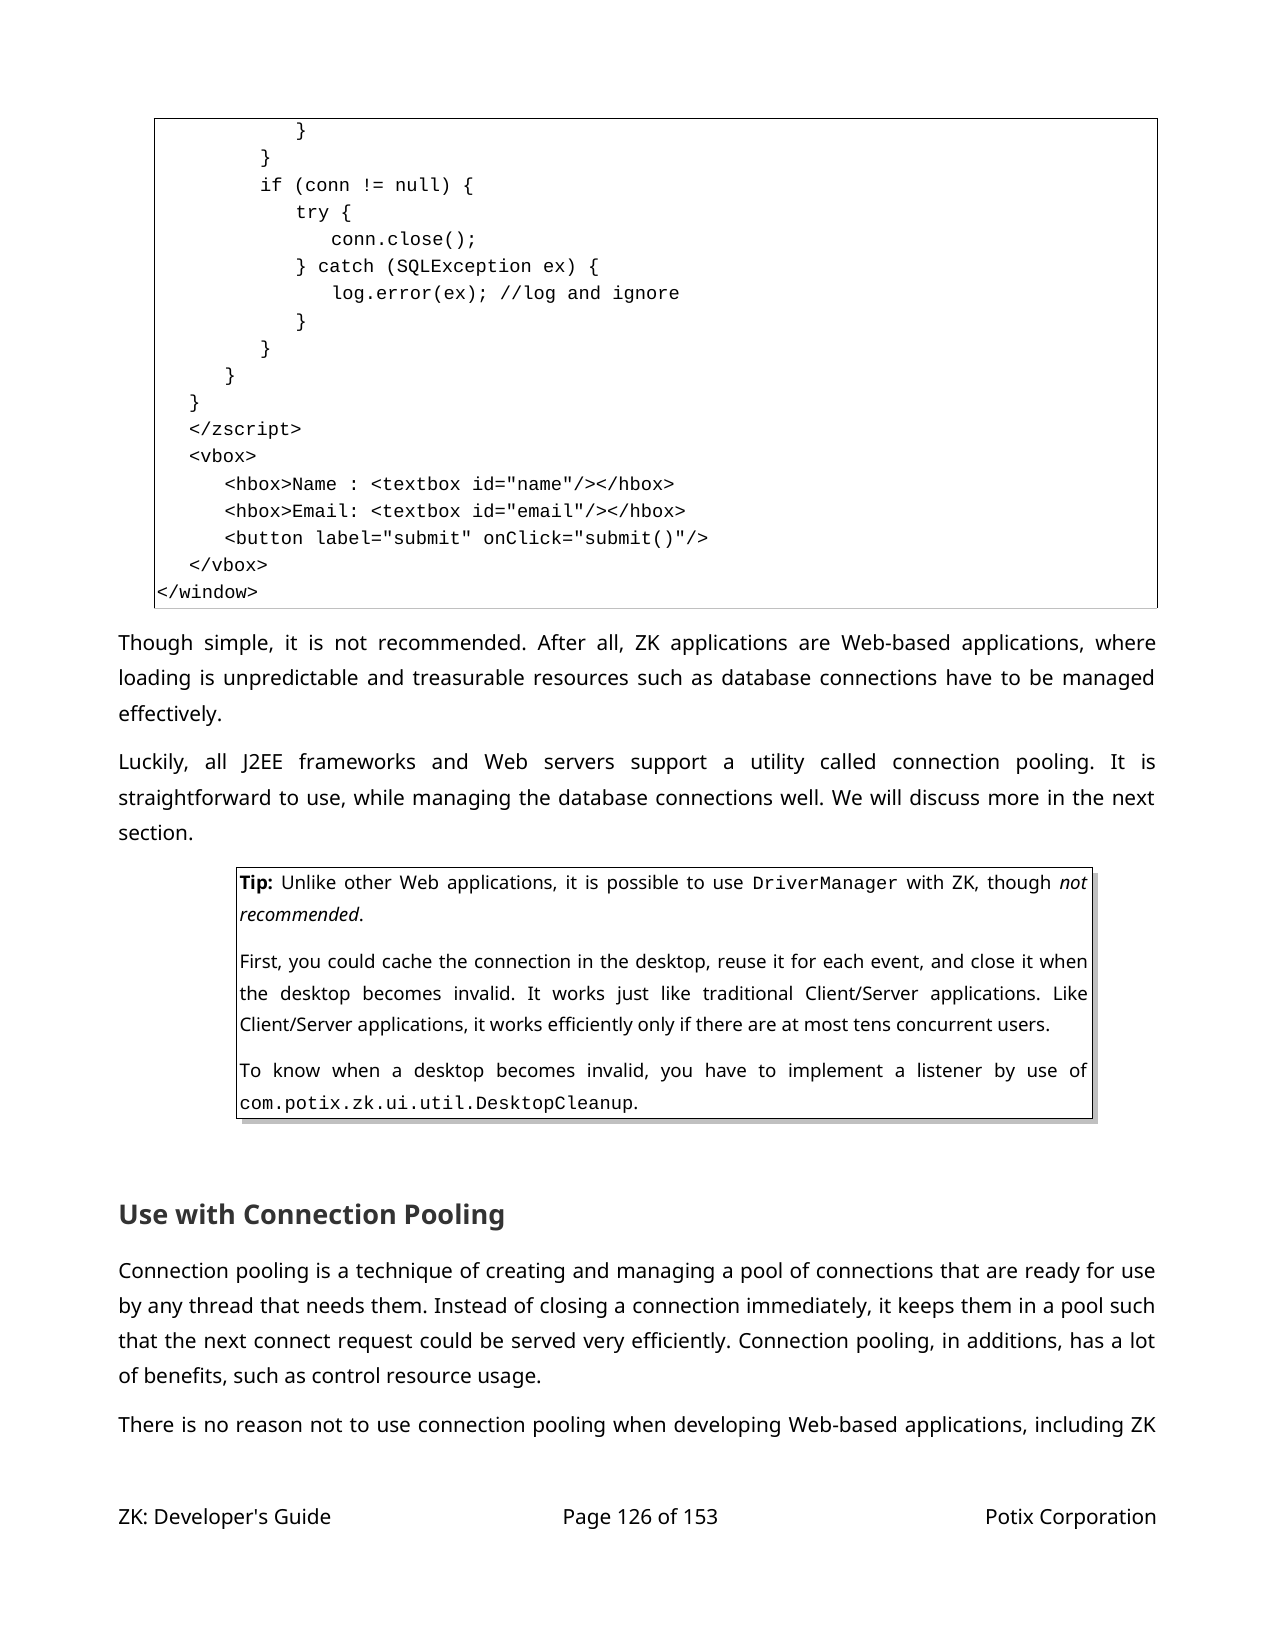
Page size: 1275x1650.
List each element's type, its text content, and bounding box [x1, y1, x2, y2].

text Connection pooling is a technique of creating and managing a pool of connections that are ready for use by any thread that needs them. Instead of closing a connection immediately, it keeps them in a pool such that the next connect request could be served very efficiently. Connection pooling, in additions, has a lot of benefits, such as control resource usage. [118, 1256, 1157, 1389]
text There is no reason not to use connection pooling when developing Web-based applications, including ZK [118, 1410, 1157, 1438]
text Tip: Unlike other Web applications, it is possible to use DriverManager with ZK, though not recommended. [237, 868, 1092, 927]
text } [155, 119, 1157, 142]
text </zscript> [155, 417, 1157, 441]
subtitle Use with Connection Pooling [118, 1195, 1157, 1232]
text } [155, 363, 1157, 387]
text } [155, 390, 1157, 414]
text conn.close(); [155, 227, 1157, 251]
text Though simple, it is not recommended. After all, ZK applications are Web-based applications, where loading is unpredictable and treasurable resources such as database connections have to be managed effectively. [118, 628, 1157, 727]
text </window> [155, 580, 1157, 608]
text First, you could cache the connection in the desktop, reuse it for each event, and close it when the desktop becomes invalid. It works just like traditional Client/Server applications. Like Client/Server applications, it works efficiently only if there are at most tens concurrent users. [237, 945, 1092, 1037]
text log.error(ex); //log and ignore [155, 281, 1157, 306]
text Luckily, all J2EE frameworks and Web servers support a utility called connection pooling. It is straightforward to use, while managing the database connections well. We will discuss more in the next section. [118, 747, 1157, 846]
text try { [155, 200, 1157, 224]
text <hbox>Email: <textbox id="email"/></hbox> [155, 499, 1157, 523]
text } [155, 308, 1157, 333]
text <button label="submit" onClick="submit()"/> [155, 526, 1157, 550]
text To know when a desktop becomes invalid, you have to implement a listener by use of com.potix.zk.ui.util.DesktopCleanup. [237, 1055, 1092, 1118]
text </vbox> [155, 553, 1157, 577]
text <hbox>Name : <textbox id="name"/></hbox> [155, 472, 1157, 496]
text } [155, 336, 1157, 360]
text } [155, 145, 1157, 169]
text } catch (SQLException ex) { [155, 254, 1157, 278]
text if (conn != null) { [155, 172, 1157, 197]
text <vbox> [155, 444, 1157, 469]
